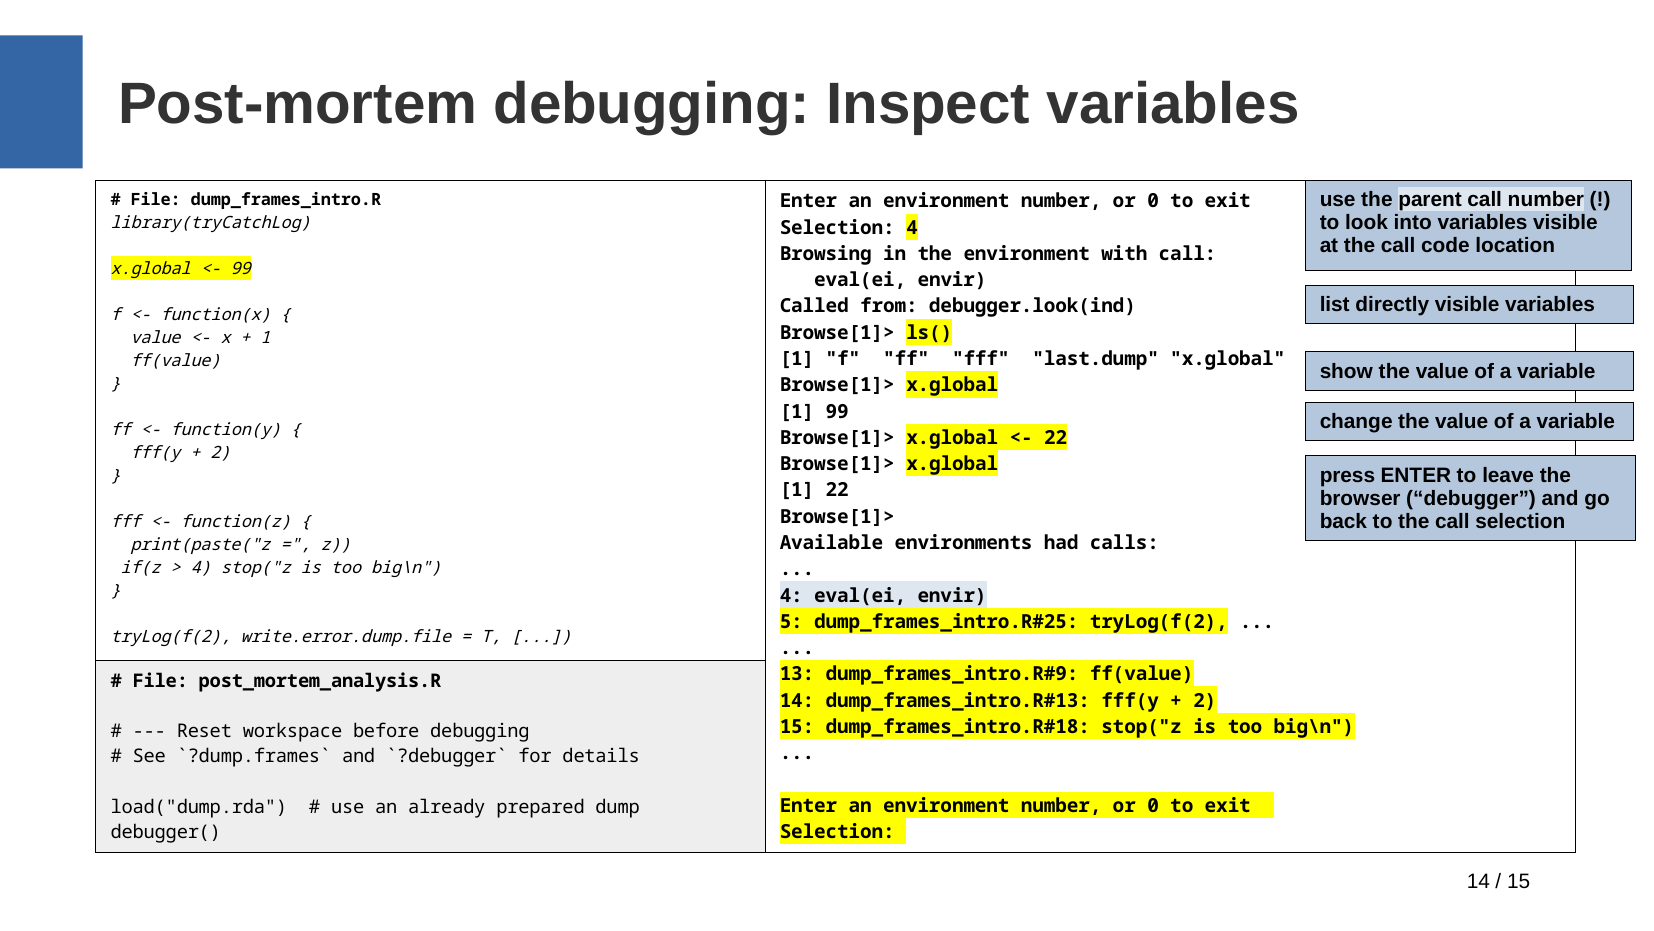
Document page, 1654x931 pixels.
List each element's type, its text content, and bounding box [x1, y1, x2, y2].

text_box press ENTER to leave the browser (“debugger”) and go back to the call selection [1305, 455, 1636, 541]
title Post-mortem debugging: Inspect variables [118, 37, 1621, 169]
text_box list directly visible variables [1305, 285, 1634, 324]
text_box Enter an environment number, or 0 to exit Selection: 4 Browsing in the environment with call: eval(ei, envir) Called from: debugger.look(ind) Browse[1]> ls() [1] "f" "ff" "fff" "last.dump" "x.global" Browse[1]> x.global [1] 99 Browse[1]> x.global <- 22 Browse[1]> x.global [1] 22 Browse[1]> Available environments had calls: ... 4: eval(ei, envir) 5: dump_frames_intro.R#25: tryLog(f(2), ... ... 13: dump_frames_intro.R#9: ff(value) 14: dump_frames_intro.R#13: fff(y + 2) 15: dump_frames_intro.R#18: stop("z is too big\n") ... Enter an environment number, or 0 to exit Selection: [765, 180, 1576, 853]
text_box # File: dump_frames_intro.R library(tryCatchLog) x.global <- 99 f <- function(x) { value <- x + 1 ff(value) } ff <- function(y) { fff(y + 2) } fff <- function(z) { print(paste("z =", z)) if(z > 4) stop("z is too big\n") } tryLog(f(2), write.error.dump.file = T, [...]) [95, 180, 765, 660]
text_box use the parent call number (!) to look into variables visible at the call code location [1305, 180, 1632, 271]
text_box # File: post_mortem_analysis.R # --- Reset workspace before debugging # See `?dump.frames` and `?debugger` for details load("dump.rda") # use an already prepared dump debugger() [95, 660, 765, 853]
text_box change the value of a variable [1305, 402, 1634, 441]
text_box show the value of a variable [1305, 351, 1634, 391]
